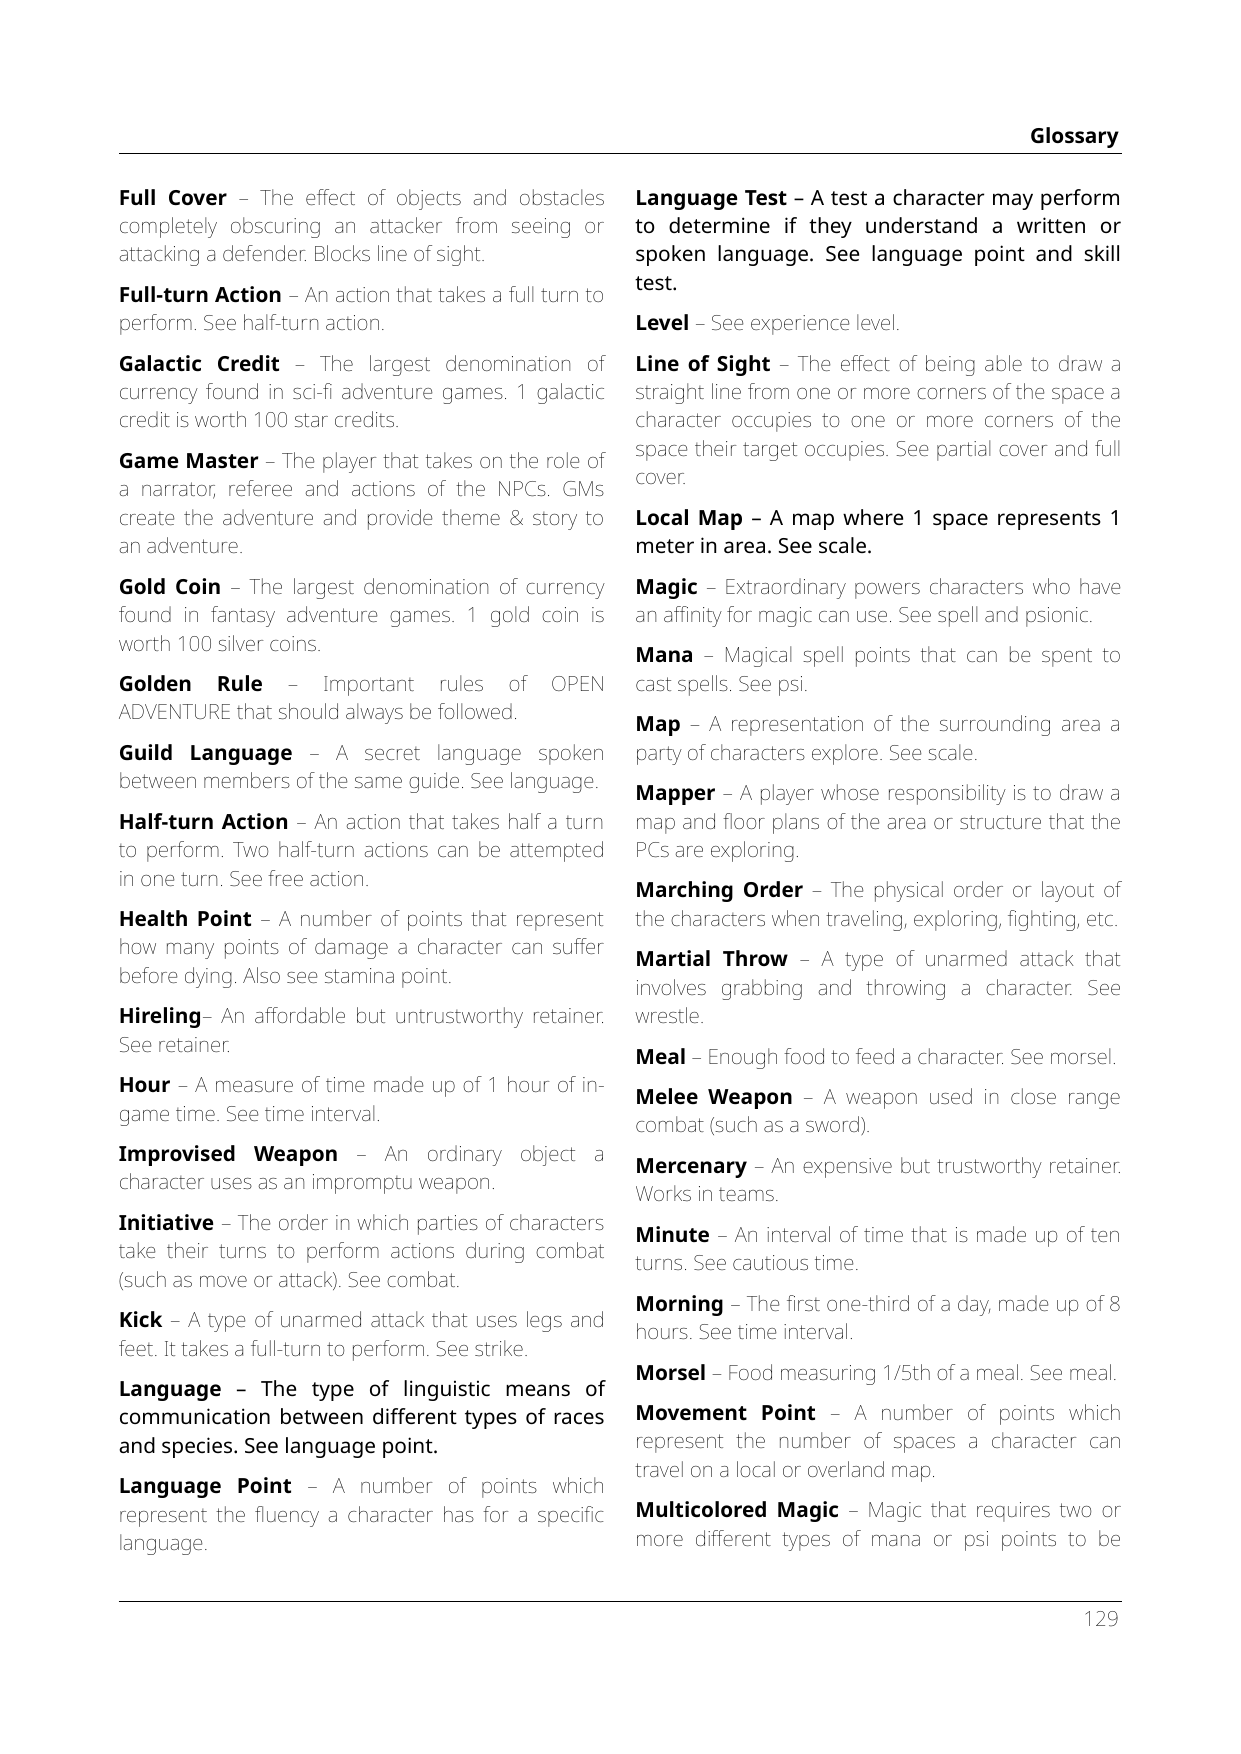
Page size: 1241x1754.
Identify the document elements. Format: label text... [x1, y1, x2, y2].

text Health Point – A number of points that represent how many points of damage a character can suffer before dying. Also see stamina point. [118, 904, 605, 989]
text Minute – An interval of time that is made up of ten turns. See cautious time. [635, 1220, 1122, 1277]
text Morning – The first one-third of a day, made up of 8 hours. See time interval. [635, 1289, 1122, 1346]
text Map – A representation of the surrounding area a party of characters explore. See scale. [635, 709, 1122, 766]
text Morsel – Food measuring 1/5th of a meal. See meal. [635, 1358, 1122, 1386]
text Half-turn Action – An action that takes half a turn to perform. Two half-turn actions can be attempted in one turn. See free action. [118, 807, 605, 892]
text Game Master – The player that takes on the role of a narrator, referee and actions of the NPCs. GMs create the adventure and provide theme & story to an adventure. [118, 446, 605, 560]
text Hour – A measure of time made up of 1 hour of in-game time. See time interval. [118, 1070, 605, 1127]
text Full Cover – The effect of objects and obstacles completely obscuring an attacker from seeing or attacking a defender. Blocks line of sight. [118, 183, 605, 268]
text Melee Weapon – A weapon used in close range combat (such as a sword). [635, 1082, 1122, 1139]
text Magic – Extraordinary powers characters who have an affinity for magic can use. See spell and psionic. [635, 572, 1122, 629]
text Mana – Magical spell points that can be spent to cast spells. See psi. [635, 641, 1122, 697]
text Hireling– An affordable but untrustworthy retainer. See retainer. [118, 1001, 605, 1058]
text Golden Rule – Important rules of OPEN ADVENTURE that should always be followed. [118, 669, 605, 726]
text Local Map – A map where 1 space represents 1 meter in area. See scale. [635, 503, 1122, 560]
text Full-turn Action – An action that takes a full turn to perform. See half-turn action. [118, 280, 605, 337]
text Mercenary – An expensive but trustworthy retainer. Works in teams. [635, 1151, 1122, 1208]
text Language Point – A number of points which represent the fluency a character has for a specific language. [118, 1471, 605, 1557]
text Mapper – A player whose responsibility is to draw a map and floor plans of the area or structure that the PCs are exploring. [635, 778, 1122, 864]
text Marching Order – The physical order or layout of the characters when traveling, exploring, fighting, etc. [635, 876, 1122, 932]
text Line of Sight – The effect of being able to draw a straight line from one or more corners of the space a character occupies to one or more corners of the space their target occupies. See partial cover and full cover. [635, 349, 1122, 491]
text Initiative – The order in which parties of characters take their turns to perform actions during combat (such as move or attack). See combat. [118, 1208, 605, 1293]
text Martial Throw – A type of unarmed attack that involves grabbing and throwing a character. See wrestle. [635, 944, 1122, 1030]
text Language – The type of linguistic means of communication between different types of races and species. See language point. [118, 1374, 605, 1459]
text Level – See experience level. [635, 308, 1122, 337]
text Gold Coin – The largest denomination of currency found in fantasy adventure games. 1 gold coin is worth 100 silver coins. [118, 572, 605, 657]
text Improvised Weapon – An ordinary object a character uses as an impromptu weapon. [118, 1139, 605, 1196]
text Multicolored Magic – Magic that requires two or more different types of mana or psi points to be [635, 1495, 1122, 1552]
text Language Test – A test a character may perform to determine if they understand a written or spoken language. See language point and skill test. [635, 183, 1122, 296]
text Kick – A type of unarmed attack that uses legs and feet. It takes a full-turn to perform. See strike. [118, 1305, 605, 1362]
text Movement Point – A number of points which represent the number of spaces a character can travel on a local or overland map. [635, 1398, 1122, 1483]
text Meal – Enough food to feed a character. See morsel. [635, 1042, 1122, 1070]
text Galactic Credit – The largest denomination of currency found in sci-fi adventure games. 1 galactic credit is worth 100 star credits. [118, 349, 605, 434]
text Guild Language – A secret language spoken between members of the same guide. See language. [118, 738, 605, 795]
